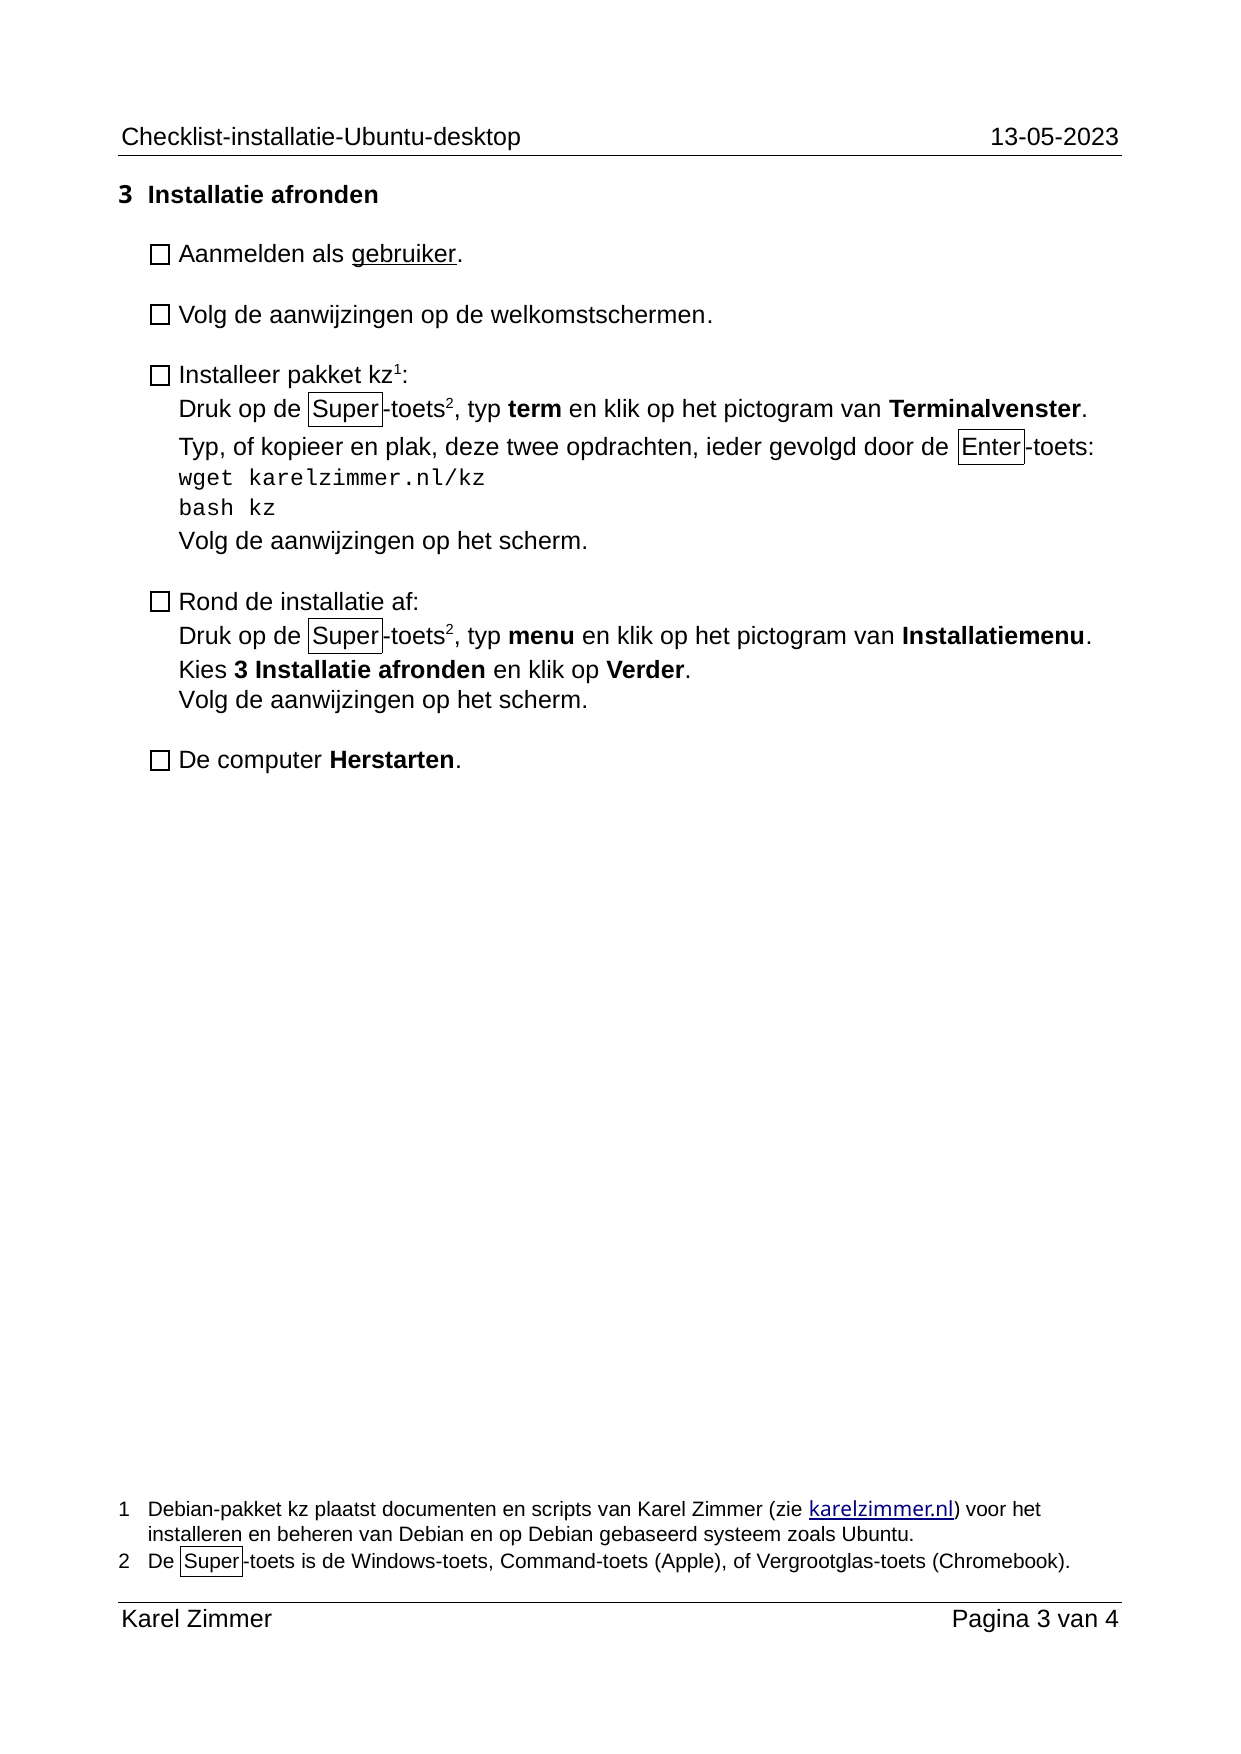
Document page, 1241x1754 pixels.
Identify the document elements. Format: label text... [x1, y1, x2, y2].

table_cell [141, 654, 177, 685]
table_cell Installeer pakket kz: [177, 360, 1121, 391]
table_cell [141, 715, 177, 745]
table_cell [141, 330, 177, 360]
table_cell [141, 391, 177, 428]
table_cell Druk op de Super-toets2, typ menu en klik op het pictogram van Installatiemenu. [177, 617, 1121, 654]
table_cell [141, 496, 177, 526]
table_header Aanmelden als gebruiker. [177, 239, 1121, 269]
table_cell [141, 745, 177, 776]
table_cell bash kz [177, 496, 1121, 526]
table_cell [141, 685, 177, 715]
table_cell [141, 360, 177, 391]
table_cell [141, 269, 177, 300]
table_cell [141, 526, 177, 556]
table_cell Volg de aanwijzingen op de welkomstschermen. [177, 300, 1121, 330]
table_cell Volg de aanwijzingen op het scherm. [177, 526, 1121, 556]
table_cell Rond de installatie af: [177, 587, 1121, 617]
table_cell De computer Herstarten. [177, 745, 1121, 776]
table_cell wget karelzimmer.nl/kz [177, 465, 1121, 496]
table_cell [141, 300, 177, 330]
table_header [141, 239, 177, 269]
table_cell [177, 269, 1121, 300]
table_cell [141, 465, 177, 496]
table_cell Volg de aanwijzingen op het scherm. [177, 685, 1121, 715]
table_cell Druk op de Super-toets, typ term en klik op het pictogram van Terminalvenster. [177, 391, 1121, 428]
table_cell [141, 587, 177, 617]
table_cell [141, 428, 177, 465]
table_cell [177, 715, 1121, 745]
table_cell [141, 556, 177, 587]
table_cell [141, 617, 177, 654]
table_cell Typ, of kopieer en plak, deze twee opdrachten, ieder gevolgd door de Enter-toets: [177, 428, 1121, 465]
table_cell Kies 3 Installatie afronden en klik op Verder. [177, 654, 1121, 685]
table_cell [177, 556, 1121, 587]
table_cell [177, 330, 1121, 360]
list Installatie afronden [118, 177, 1122, 211]
